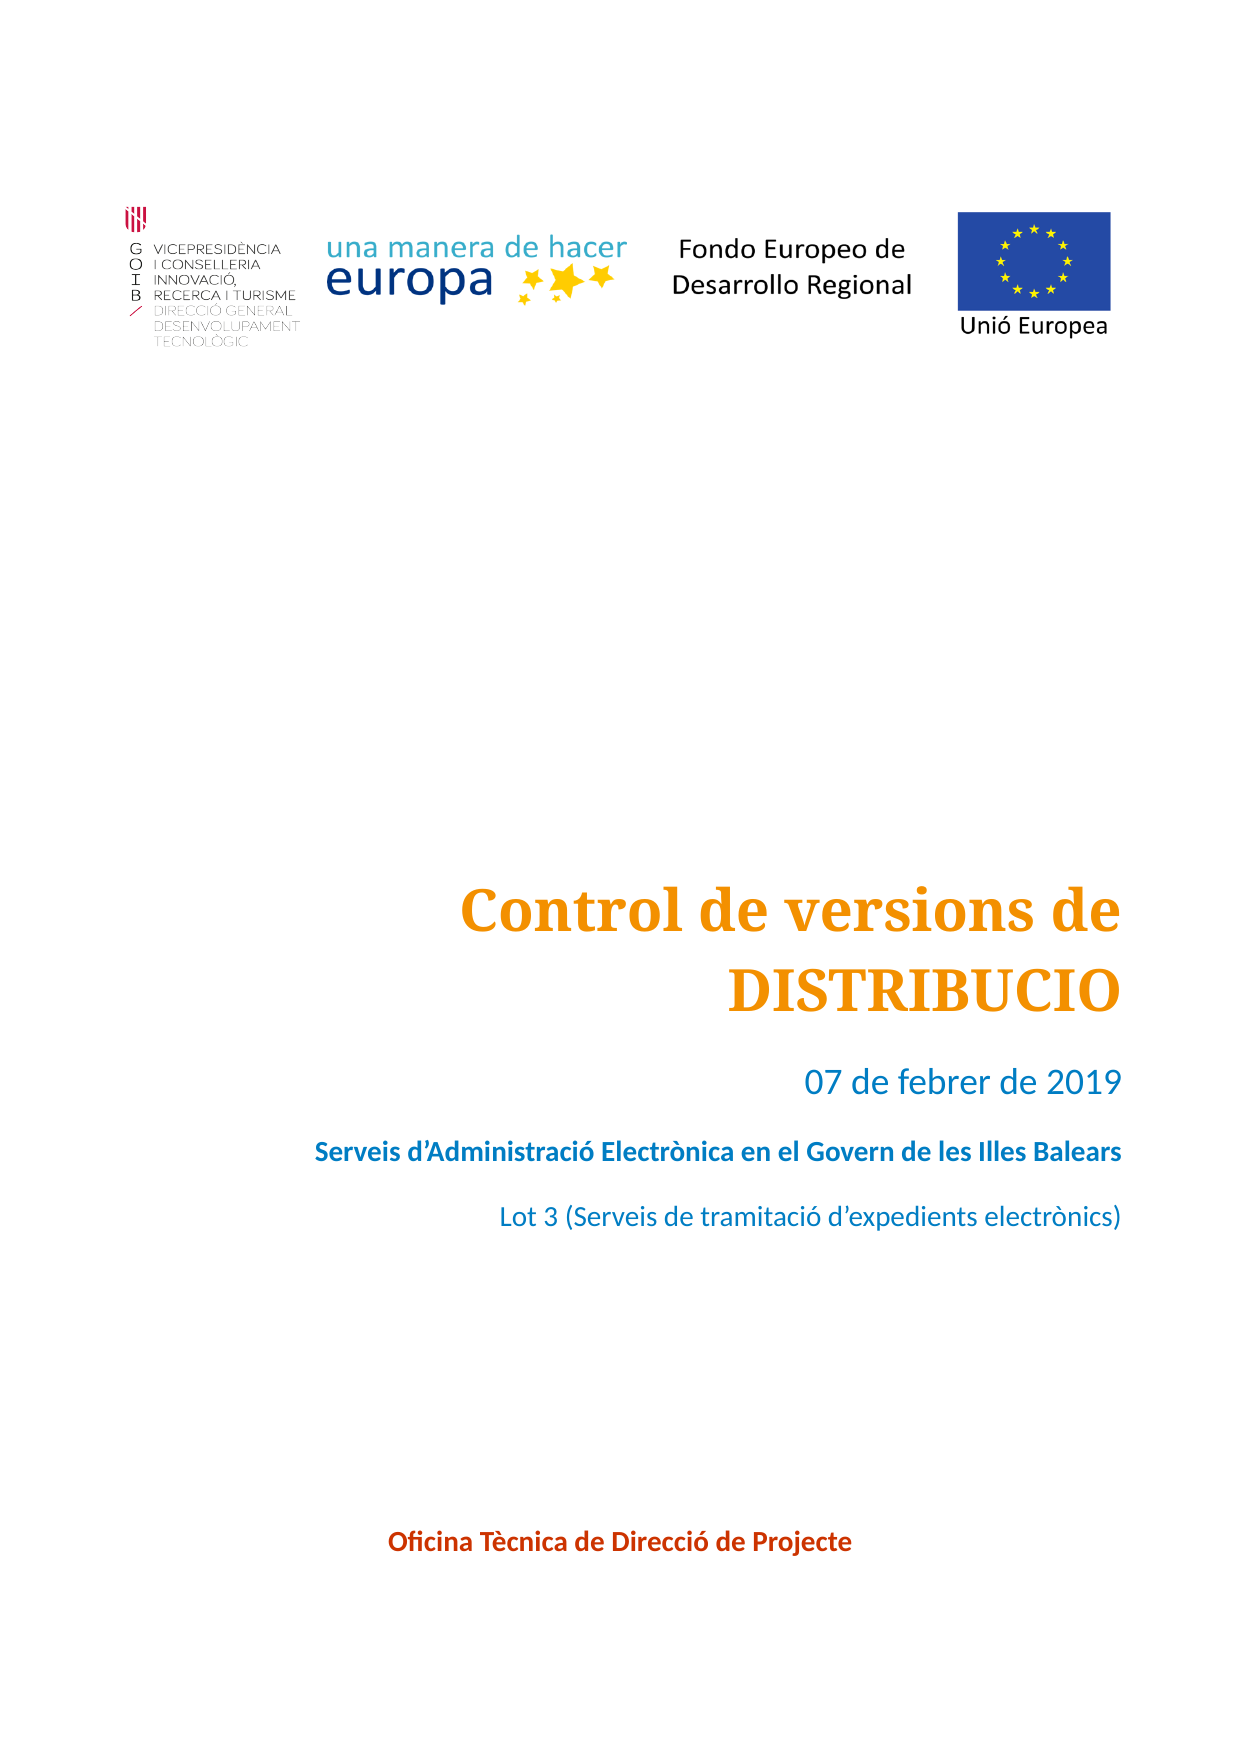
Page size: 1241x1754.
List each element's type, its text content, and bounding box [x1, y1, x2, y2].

text Oficina Tècnica de Direcció de Projecte [118, 1523, 1122, 1559]
picture [118, 202, 308, 351]
text Lot 3 (Serveis de tramitació d’expedients electrònics) [118, 1198, 1122, 1234]
picture [321, 202, 1122, 352]
text 07 de febrer de 2019 [118, 1058, 1122, 1103]
text Serveis d’Administració Electrònica en el Govern de les Illes Balears [118, 1133, 1122, 1168]
text Control de versions de DISTRIBUCIO [118, 869, 1122, 1028]
